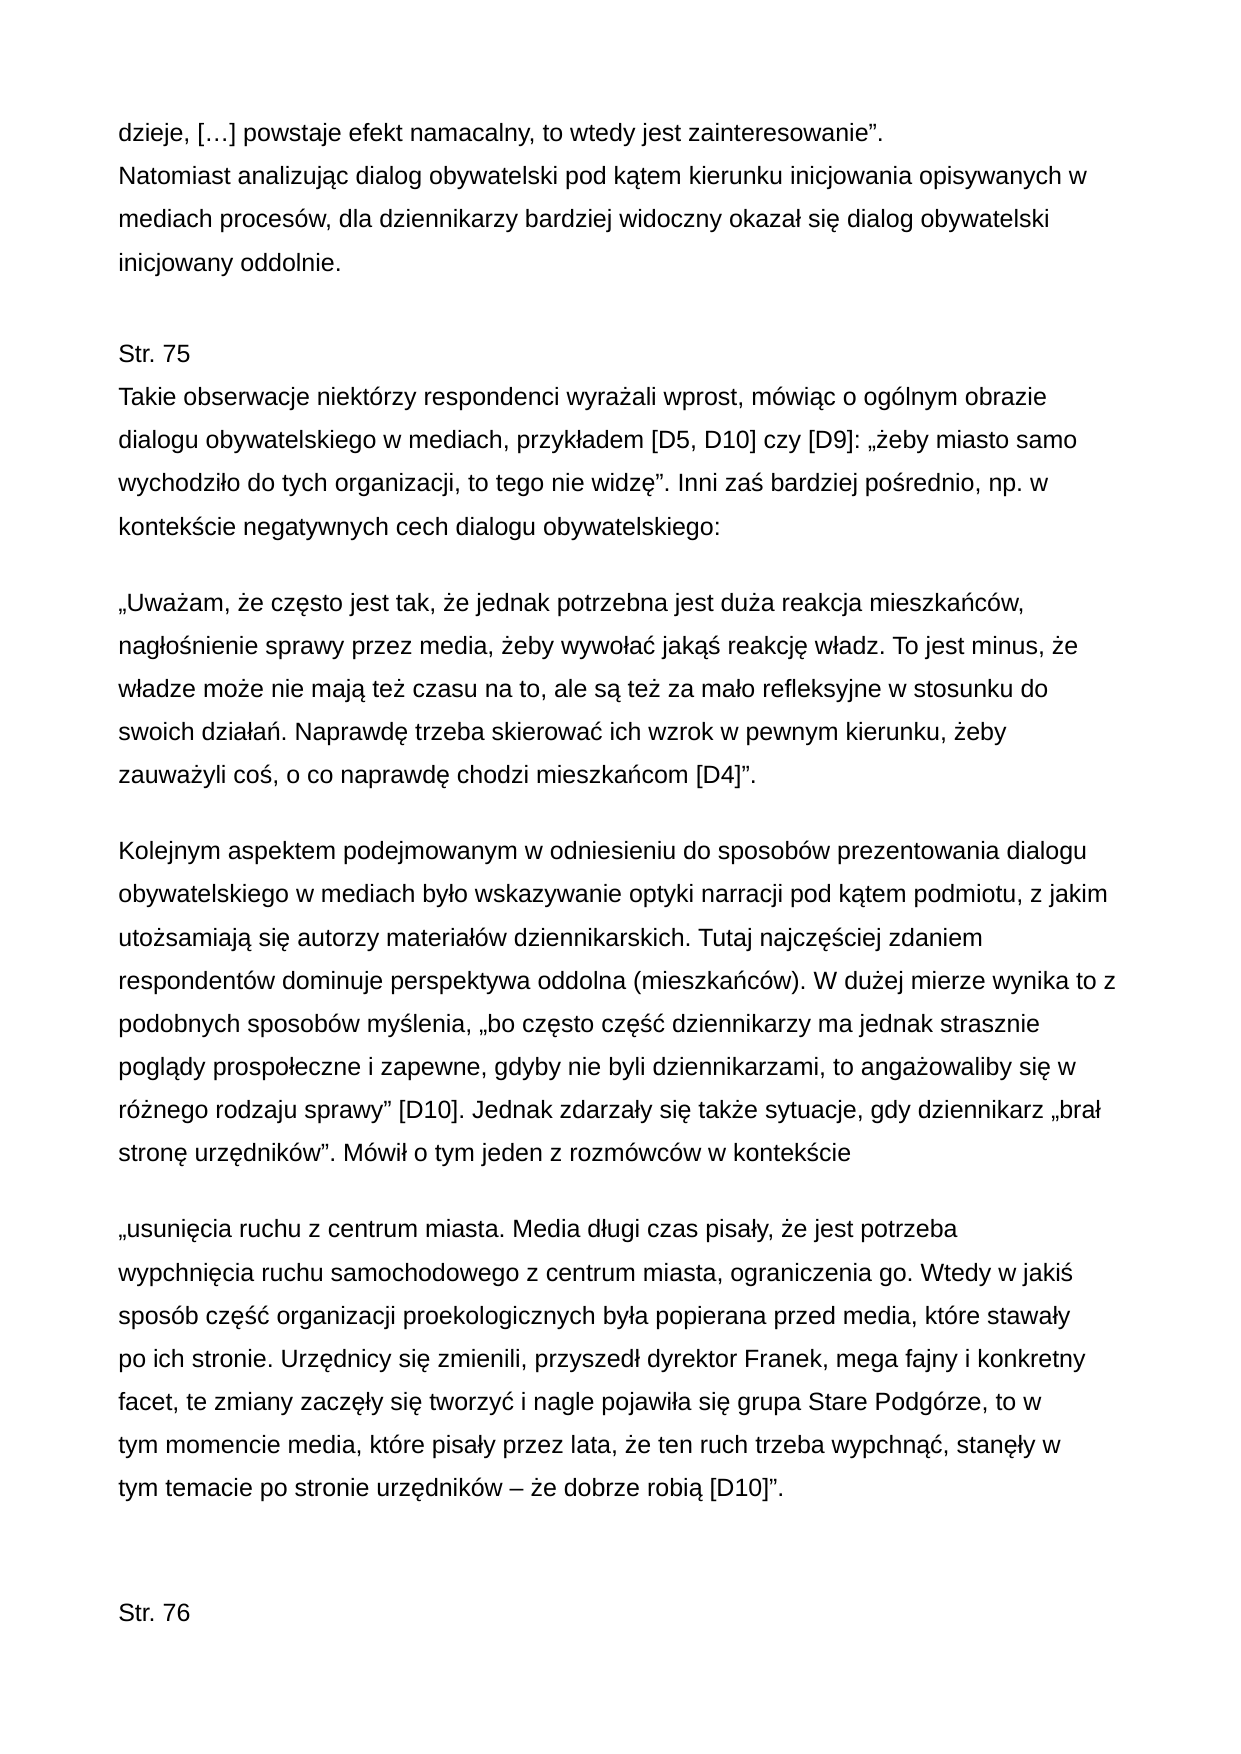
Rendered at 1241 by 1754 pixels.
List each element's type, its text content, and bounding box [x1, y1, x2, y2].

text Str. 75 [118, 339, 1122, 368]
text Kolejnym aspektem podejmowanym w odniesieniu do sposobów prezentowania dialogu obywatelskiego w mediach było wskazywanie optyki narracji pod kątem podmiotu, z jakim utożsamiają się autorzy materiałów dziennikarskich. Tutaj najczęściej zdaniem respondentów dominuje perspektywa oddolna (mieszkańców). W dużej mierze wynika to z podobnych sposobów myślenia, „bo często część dziennikarzy ma jednak strasznie poglądy prospołeczne i zapewne, gdyby nie byli dziennikarzami, to angażowaliby się w różnego rodzaju sprawy” [D10]. Jednak zdarzały się także sytuacje, gdy dziennikarz „brał stronę urzędników”. Mówił o tym jeden z rozmówców w kontekście [118, 836, 1122, 1167]
text „Uważam, że często jest tak, że jednak potrzebna jest duża reakcja mieszkańców, nagłośnienie sprawy przez media, żeby wywołać jakąś reakcję władz. To jest minus, że władze może nie mają też czasu na to, ale są też za mało refleksyjne w stosunku do swoich działań. Naprawdę trzeba skierować ich wzrok w pewnym kierunku, żeby zauważyli coś, o co naprawdę chodzi mieszkańcom [D4]”. [118, 555, 1122, 822]
text „usunięcia ruchu z centrum miasta. Media długi czas pisały, że jest potrzeba wypchnięcia ruchu samochodowego z centrum miasta, ograniczenia go. Wtedy w jakiś sposób część organizacji proekologicznych była popierana przed media, które stawały po ich stronie. Urzędnicy się zmienili, przyszedł dyrektor Franek, mega fajny i konkretny facet, te zmiany zaczęły się tworzyć i nagle pojawiła się grupa Stare Podgórze, to w tym momencie media, które pisały przez lata, że ten ruch trzeba wypchnąć, stanęły w tym temacie po stronie urzędników – że dobrze robią [D10]”. [118, 1181, 1122, 1535]
text Takie obserwacje niektórzy respondenci wyrażali wprost, mówiąc o ogólnym obrazie dialogu obywatelskiego w mediach, przykładem [D5, D10] czy [D9]: „żeby miasto samo wychodziło do tych organizacji, to tego nie widzę”. Inni zaś bardziej pośrednio, np. w kontekście negatywnych cech dialogu obywatelskiego: [118, 382, 1122, 540]
text Natomiast analizując dialog obywatelski pod kątem kierunku inicjowania opisywanych w mediach procesów, dla dziennikarzy bardziej widoczny okazał się dialog obywatelski inicjowany oddolnie. [118, 161, 1122, 276]
text dzieje, […] powstaje efekt namacalny, to wtedy jest zainteresowanie”. [118, 118, 1122, 147]
text Str. 76 [118, 1598, 1122, 1626]
